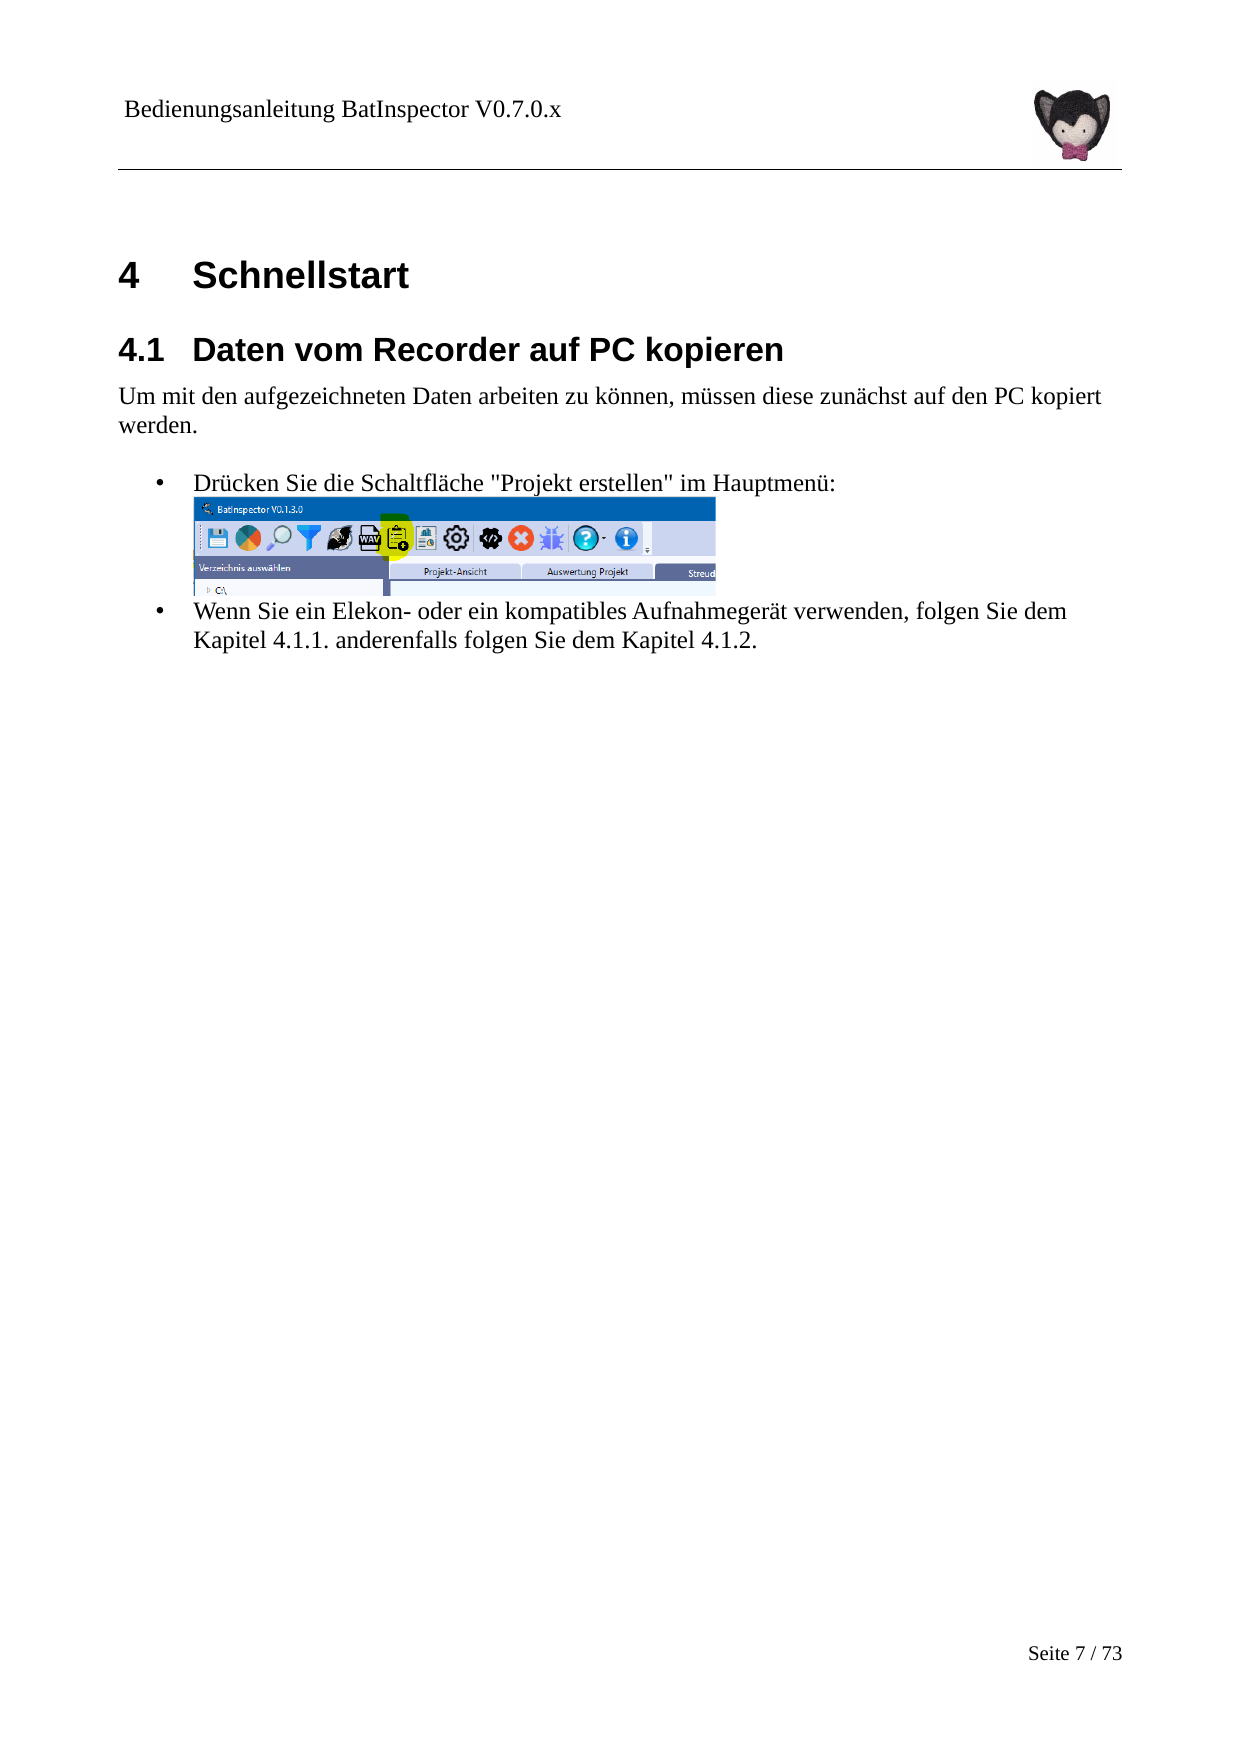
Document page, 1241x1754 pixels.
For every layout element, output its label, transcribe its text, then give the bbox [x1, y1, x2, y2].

subtitle Daten vom Recorder auf PC kopieren [118, 330, 1122, 369]
list Drücken Sie die Schaltfläche "Projekt erstellen" im Hauptmenü: [156, 468, 1122, 496]
picture [193, 496, 716, 596]
picture [1030, 80, 1119, 169]
text Um mit den aufgezeichneten Daten arbeiten zu können, müssen diese zunächst auf den PC kopiert werden. [118, 381, 1122, 439]
list Wenn Sie ein Elekon- oder ein kompatibles Aufnahmegerät verwenden, folgen Sie dem Kapitel 4.1.1. anderenfalls folgen Sie dem Kapitel 4.1.2. [156, 596, 1122, 653]
subtitle Schnellstart [118, 253, 1122, 297]
